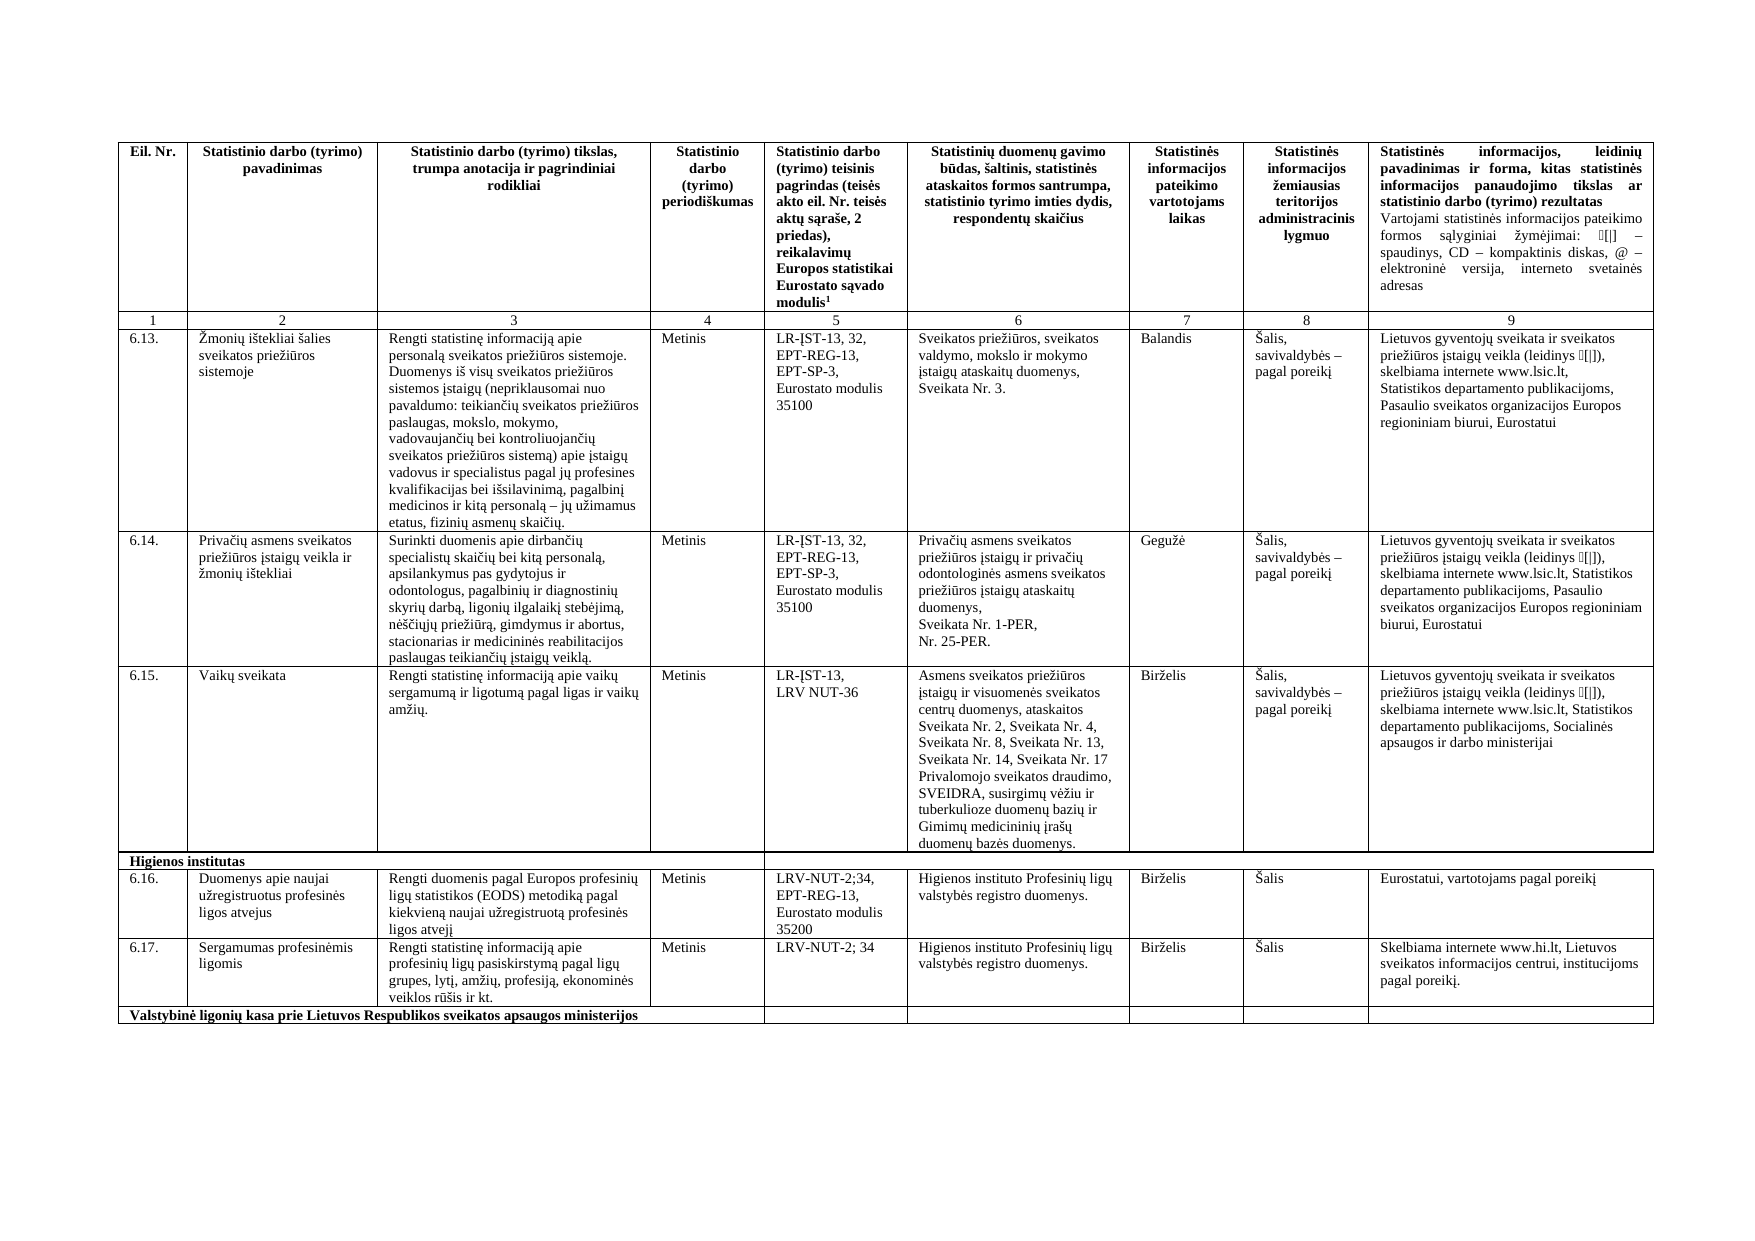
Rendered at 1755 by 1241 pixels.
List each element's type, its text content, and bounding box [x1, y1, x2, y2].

table_cell Balandis [1130, 330, 1243, 531]
table_cell 6.13. [119, 330, 187, 531]
table_cell 2 [188, 312, 377, 328]
table_header Eil. Nr. [119, 143, 187, 311]
table_cell Sveikatos priežiūros, sveikatos valdymo, mokslo ir mokymo įstaigų ataskaitų duomenys, Sveikata Nr. 3. [908, 330, 1129, 531]
table_cell Lietuvos gyventojų sveikata ir sveikatos priežiūros įstaigų veikla (leidinys &[|]), skelbiama internete www.lsic.lt, Statistikos departamento publikacijoms, Pasaulio sveikatos organizacijos Europos regioniniam biurui, Eurostatui [1369, 532, 1653, 666]
table_cell Asmens sveikatos priežiūros įstaigų ir visuomenės sveikatos centrų duomenys, ataskaitos Sveikata Nr. 2, Sveikata Nr. 4, Sveikata Nr. 8, Sveikata Nr. 13, Sveikata Nr. 14, Sveikata Nr. 17 Privalomojo sveikatos draudimo, SVEIDRA, susirgimų vėžiu ir tuberkulioze duomenų bazių ir Gimimų medicininių įrašų duomenų bazės duomenys. [908, 667, 1129, 851]
table_cell Lietuvos gyventojų sveikata ir sveikatos priežiūros įstaigų veikla (leidinys &[|]), skelbiama internete www.lsic.lt, Statistikos departamento publikacijoms, Pasaulio sveikatos organizacijos Europos regioniniam biurui, Eurostatui [1369, 330, 1653, 531]
table_cell Birželis [1130, 870, 1243, 937]
table_cell LRV-NUT-2;34, EPT-REG-13, Eurostato modulis 35200 [765, 870, 907, 937]
table_cell [1129, 853, 1244, 869]
table_cell [650, 853, 764, 869]
table_header Statistinio darbo (tyrimo) teisinis pagrindas (teisės akto eil. Nr. teisės aktų sąraše, 2 priedas), reikalavimų Europos statistikai Eurostato sąvado modulis1 [765, 143, 907, 311]
table_cell LR-ĮST-13, 32, EPT-REG-13, EPT-SP-3, Eurostato modulis 35100 [765, 532, 907, 666]
table_cell Valstybinė ligonių kasa prie Lietuvos Respublikos sveikatos apsaugos ministerijos [119, 1007, 764, 1023]
table_cell Metinis [651, 330, 764, 531]
table_header Statistinio darbo (tyrimo) tikslas, trumpa anotacija ir pagrindiniai rodikliai [378, 143, 650, 311]
table_cell Higienos institutas [119, 853, 377, 869]
table_cell LR-ĮST-13, 32, EPT-REG-13, EPT-SP-3, Eurostato modulis 35100 [765, 330, 907, 531]
table_cell Metinis [651, 939, 764, 1006]
table_cell 4 [651, 312, 764, 328]
table_cell 1 [119, 312, 187, 328]
table_cell Privačių asmens sveikatos priežiūros įstaigų veikla ir žmonių ištekliai [188, 532, 377, 666]
table_cell [1244, 853, 1369, 869]
table_cell Gegužė [1130, 532, 1243, 666]
table_cell LR-ĮST-13, LRV NUT-36 [765, 667, 907, 851]
table_header Statistinių duomenų gavimo būdas, šaltinis, statistinės ataskaitos formos santrumpa, statistinio tyrimo imties dydis, respondentų skaičius [908, 143, 1129, 311]
table_cell Duomenys apie naujai užregistruotus profesinės ligos atvejus [188, 870, 377, 937]
table_header Statistinio darbo (tyrimo) pavadinimas [188, 143, 377, 311]
table_cell Metinis [651, 870, 764, 937]
table_header Statistinės informacijos, leidinių pavadinimas ir forma, kitas statistinės informacijos panaudojimo tikslas ar statistinio darbo (tyrimo) rezultatas Vartojami statistinės informacijos pateikimo formos sąlyginiai žymėjimai: [|] – spaudinys, CD – kompaktinis diskas, @ – elektroninė versija, interneto svetainės adresas [1369, 143, 1653, 311]
table_cell [1244, 1007, 1368, 1023]
table_cell [765, 853, 907, 869]
table_cell Higienos instituto Profesinių ligų valstybės registro duomenys. [908, 939, 1129, 1006]
table_cell 6.17. [119, 939, 187, 1006]
table_cell 5 [765, 312, 907, 328]
table_cell Birželis [1130, 667, 1243, 851]
table_cell Rengti statistinę informaciją apie personalą sveikatos priežiūros sistemoje. Duomenys iš visų sveikatos priežiūros sistemos įstaigų (nepriklausomai nuo pavaldumo: teikiančių sveikatos priežiūros paslaugas, mokslo, mokymo, vadovaujančių bei kontroliuojančių sveikatos priežiūros sistemą) apie įstaigų vadovus ir specialistus pagal jų profesines kvalifikacijas bei išsilavinimą, pagalbinį medicinos ir kitą personalą – jų užimamus etatus, fizinių asmenų skaičių. [378, 330, 650, 531]
table_cell [1130, 1007, 1243, 1023]
table_cell 7 [1130, 312, 1243, 328]
table_cell Privačių asmens sveikatos priežiūros įstaigų ir privačių odontologinės asmens sveikatos priežiūros įstaigų ataskaitų duomenys, Sveikata Nr. 1-PER, Nr. 25-PER. [908, 532, 1129, 666]
table_cell Sergamumas profesinėmis ligomis [188, 939, 377, 1006]
table_cell Rengti duomenis pagal Europos profesinių ligų statistikos (EODS) metodiką pagal kiekvieną naujai užregistruotą profesinės ligos atvejį [378, 870, 650, 937]
table_cell 6.14. [119, 532, 187, 666]
table_cell Šalis, savivaldybės – pagal poreikį [1244, 667, 1368, 851]
table_header Statistinės informacijos žemiausias teritorijos administracinis lygmuo [1244, 143, 1368, 311]
table_cell Šalis, savivaldybės – pagal poreikį [1244, 532, 1368, 666]
table_cell Rengti statistinę informaciją apie profesinių ligų pasiskirstymą pagal ligų grupes, lytį, amžių, profesiją, ekonominės veiklos rūšis ir kt. [378, 939, 650, 1006]
table_cell Šalis [1244, 870, 1368, 937]
table_cell 6.15. [119, 667, 187, 851]
table_cell Šalis, savivaldybės – pagal poreikį [1244, 330, 1368, 531]
table_cell [1369, 853, 1653, 869]
table_cell Metinis [651, 532, 764, 666]
table_cell [908, 1007, 1129, 1023]
table_cell Rengti statistinę informaciją apie vaikų sergamumą ir ligotumą pagal ligas ir vaikų amžių. [378, 667, 650, 851]
table_cell Vaikų sveikata [188, 667, 377, 851]
table_cell Eurostatui, vartotojams pagal poreikį [1369, 870, 1653, 937]
table_header Statistinio darbo (tyrimo) periodiškumas [651, 143, 764, 311]
table_cell Skelbiama internete www.hi.lt, Lietuvos sveikatos informacijos centrui, institucijoms pagal poreikį. [1369, 939, 1653, 1006]
table_cell Žmonių ištekliai šalies sveikatos priežiūros sistemoje [188, 330, 377, 531]
table_cell 3 [378, 312, 650, 328]
table_cell Surinkti duomenis apie dirbančių specialistų skaičių bei kitą personalą, apsilankymus pas gydytojus ir odontologus, pagalbinių ir diagnostinių skyrių darbą, ligonių ilgalaikį stebėjimą, nėščiųjų priežiūrą, gimdymus ir abortus, stacionarias ir medicininės reabilitacijos paslaugas teikiančių įstaigų veiklą. [378, 532, 650, 666]
table_header Statistinės informacijos pateikimo vartotojams laikas [1130, 143, 1243, 311]
table_cell Metinis [651, 667, 764, 851]
table_cell [378, 853, 650, 869]
table_cell LRV-NUT-2; 34 [765, 939, 907, 1006]
table_cell [765, 1007, 907, 1023]
table_cell [1369, 1007, 1653, 1023]
table_cell Lietuvos gyventojų sveikata ir sveikatos priežiūros įstaigų veikla (leidinys &[|]), skelbiama internete www.lsic.lt, Statistikos departamento publikacijoms, Socialinės apsaugos ir darbo ministerijai [1369, 667, 1653, 851]
table_cell 6.16. [119, 870, 187, 937]
table_cell Birželis [1130, 939, 1243, 1006]
table_cell Higienos instituto Profesinių ligų valstybės registro duomenys. [908, 870, 1129, 937]
table_cell 9 [1369, 312, 1653, 328]
table_cell [907, 853, 1129, 869]
table_cell 6 [908, 312, 1129, 328]
table_cell 8 [1244, 312, 1368, 328]
table_cell Šalis [1244, 939, 1368, 1006]
